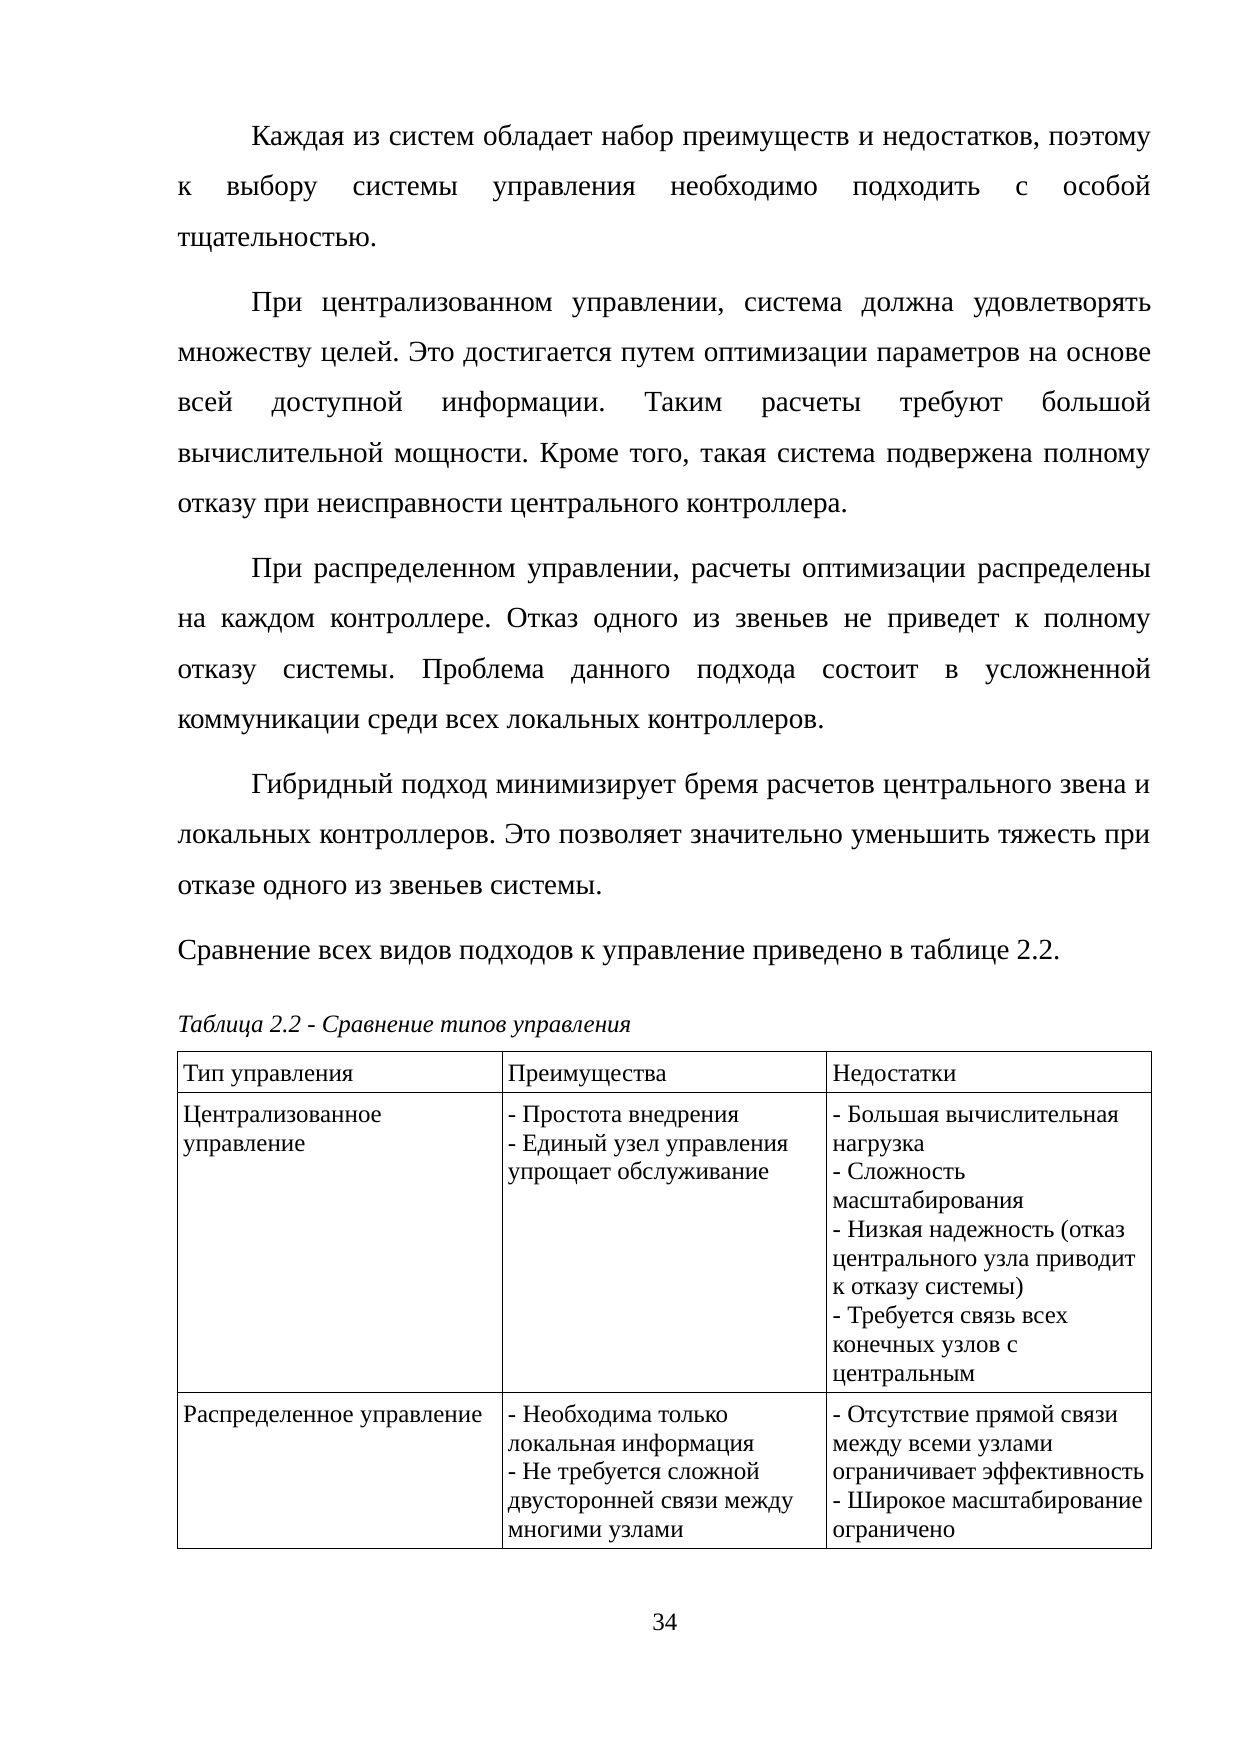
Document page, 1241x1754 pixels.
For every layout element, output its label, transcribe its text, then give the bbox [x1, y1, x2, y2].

table_header Недостатки [827, 1052, 1151, 1092]
text Гибридный подход минимизирует бремя расчетов центрального звена и локальных контроллеров. Это позволяет значительно уменьшить тяжесть при отказе одного из звеньев системы. [177, 766, 1152, 900]
text Каждая из систем обладает набор преимуществ и недостатков, поэтому к выбору системы управления необходимо подходить с особой тщательностью. [177, 118, 1152, 252]
table_cell - Отсутствие прямой связи между всеми узлами ограничивает эффективность - Широкое масштабирование ограничено [827, 1393, 1151, 1548]
table_cell Распределенное управление [178, 1393, 502, 1548]
text Сравнение всех видов подходов к управление приведено в таблице 2.2. [177, 932, 1152, 966]
text При распределенном управлении, расчеты оптимизации распределены на каждом контроллере. Отказ одного из звеньев не приведет к полному отказу системы. Проблема данного подхода состоит в усложненной коммуникации среди всех локальных контроллеров. [177, 550, 1152, 735]
table_header Тип управления [178, 1052, 502, 1092]
table_cell - Большая вычислительная нагрузка - Сложность масштабирования - Низкая надежность (отказ центрального узла приводит к отказу системы) - Требуется связь всех конечных узлов с центральным [827, 1093, 1151, 1392]
text Таблица 2.2 - Сравнение типов управления [177, 1009, 1152, 1038]
text При централизованном управлении, система должна удовлетворять множеству целей. Это достигается путем оптимизации параметров на основе всей доступной информации. Таким расчеты требуют большой вычислительной мощности. Кроме того, такая система подвержена полному отказу при неисправности центрального контроллера. [177, 284, 1152, 519]
table_cell - Необходима только локальная информация - Не требуется сложной двусторонней связи между многими узлами [503, 1393, 826, 1548]
table_header Преимущества [503, 1052, 826, 1092]
table_cell Централизованное управление [178, 1093, 502, 1392]
table_cell - Простота внедрения - Единый узел управления упрощает обслуживание [503, 1093, 826, 1392]
